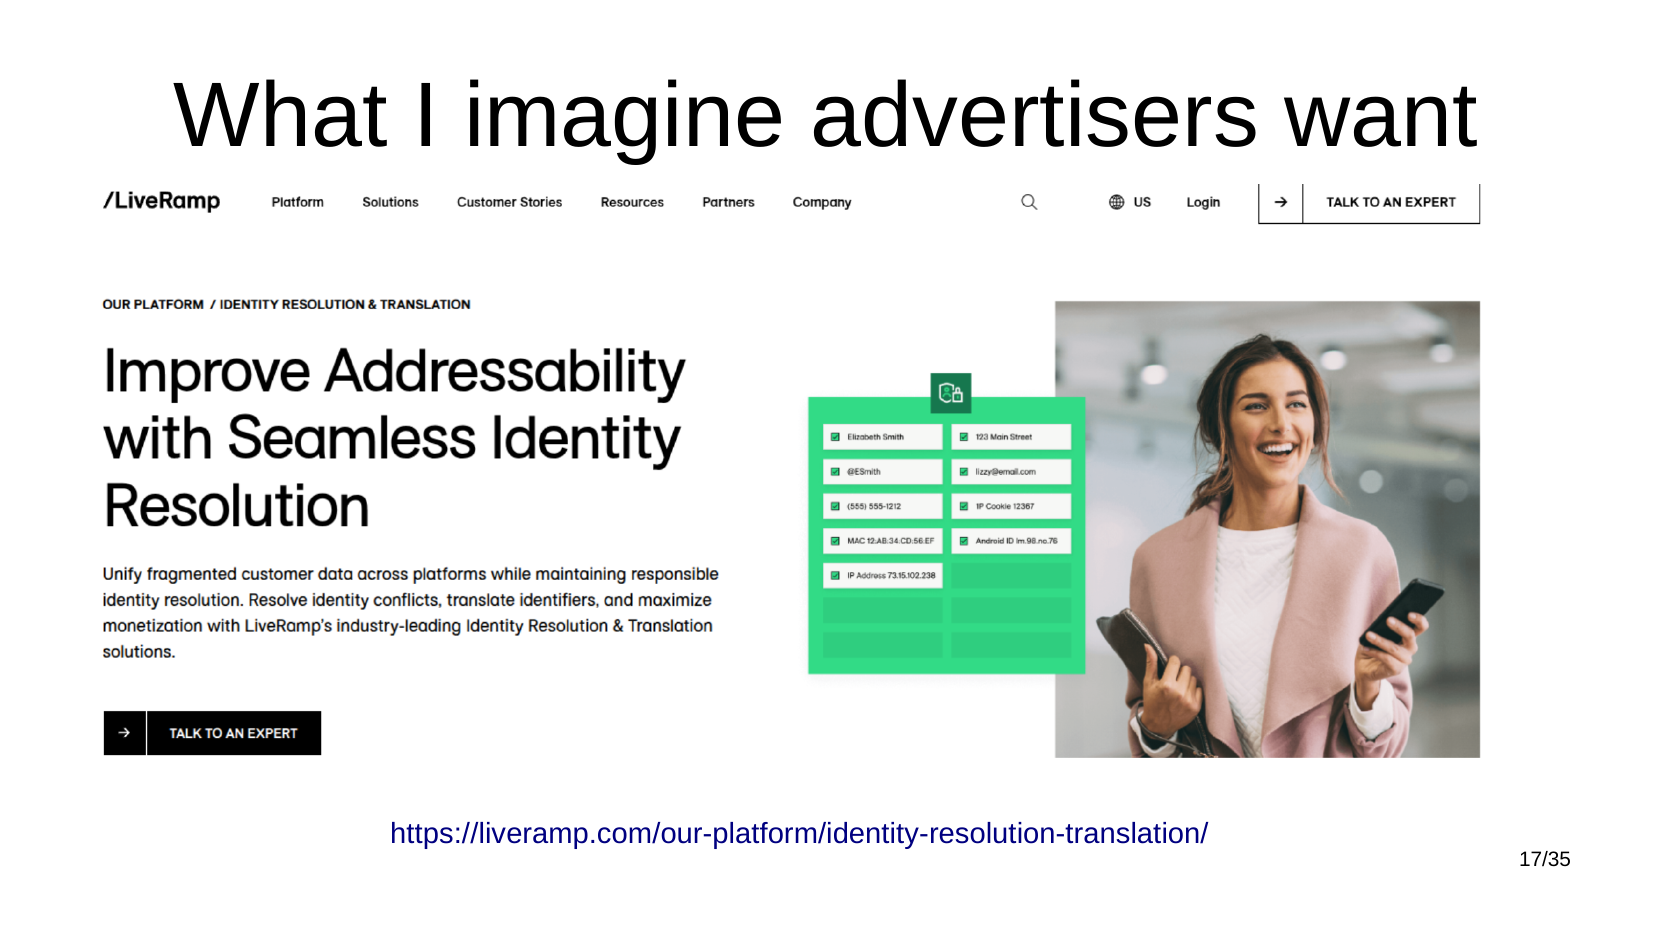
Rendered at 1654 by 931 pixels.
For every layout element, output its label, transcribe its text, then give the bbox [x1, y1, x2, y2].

text_box https://liveramp.com/our-platform/identity-resolution-translation/ [223, 810, 1385, 909]
picture [91, 184, 1509, 775]
title What I imagine advertisers want [82, 37, 1571, 193]
